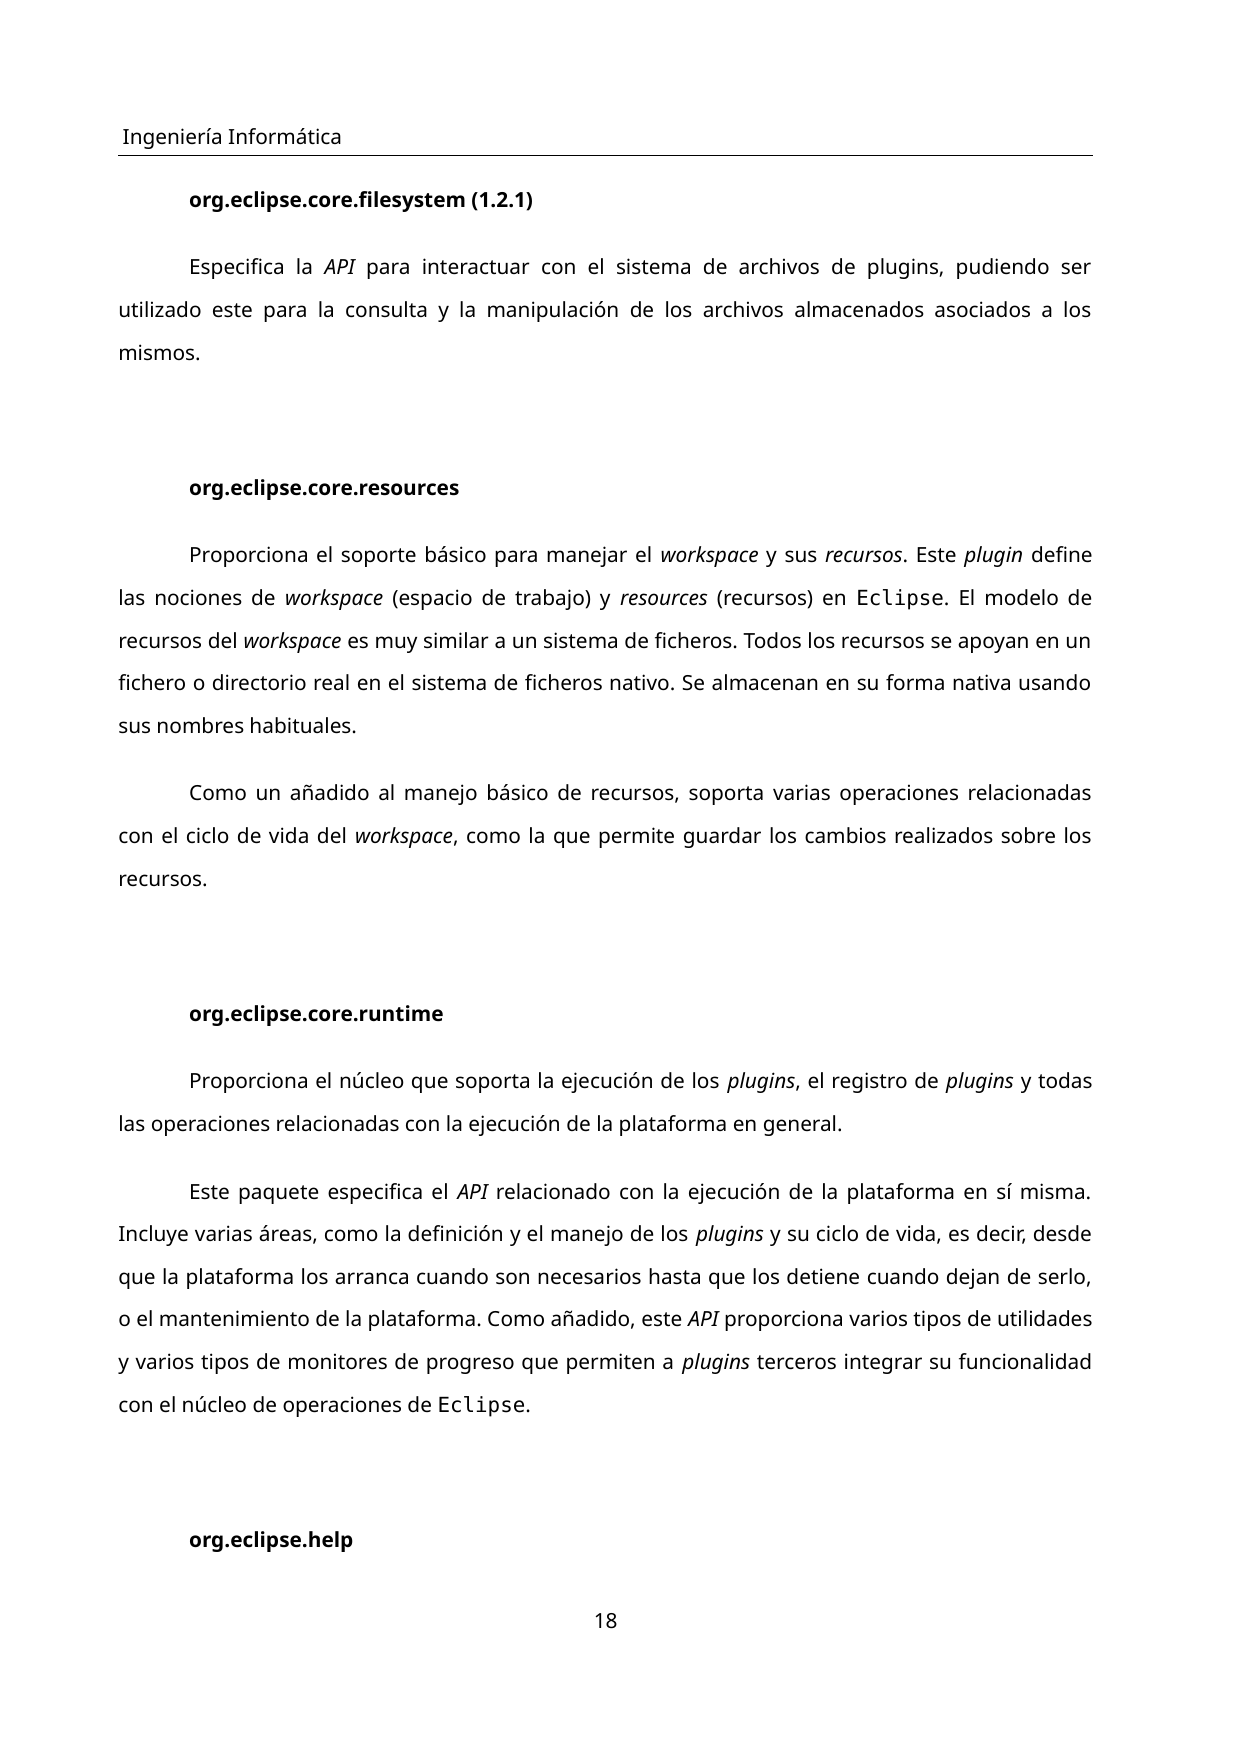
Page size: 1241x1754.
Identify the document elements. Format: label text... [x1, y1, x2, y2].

text org.eclipse.core.filesystem (1.2.1) [118, 185, 1093, 213]
text org.eclipse.core.resources [118, 473, 1093, 501]
text Como un añadido al manejo básico de recursos, soporta varias operaciones relacionadas con el ciclo de vida del workspace, como la que permite guardar los cambios realizados sobre los recursos. [118, 778, 1093, 892]
text Este paquete especifica el API relacionado con la ejecución de la plataforma en sí misma. Incluye varias áreas, como la definición y el manejo de los plugins y su ciclo de vida, es decir, desde que la plataforma los arranca cuando son necesarios hasta que los detiene cuando dejan de serlo, o el mantenimiento de la plataforma. Como añadido, este API proporciona varios tipos de utilidades y varios tipos de monitores de progreso que permiten a plugins terceros integrar su funcionalidad con el núcleo de operaciones de Eclipse. [118, 1177, 1093, 1418]
text Proporciona el soporte básico para manejar el workspace y sus recursos. Este plugin define las nociones de workspace (espacio de trabajo) y resources (recursos) en Eclipse. El modelo de recursos del workspace es muy similar a un sistema de ficheros. Todos los recursos se apoyan en un fichero o directorio real en el sistema de ficheros nativo. Se almacenan en su forma nativa usando sus nombres habituales. [118, 541, 1093, 739]
text org.eclipse.help [118, 1525, 1093, 1553]
text org.eclipse.core.runtime [118, 999, 1093, 1027]
text Especifica la API para interactuar con el sistema de archivos de plugins, pudiendo ser utilizado este para la consulta y la manipulación de los archivos almacenados asociados a los mismos. [118, 252, 1093, 366]
text Proporciona el núcleo que soporta la ejecución de los plugins, el registro de plugins y todas las operaciones relacionadas con la ejecución de la plataforma en general. [118, 1067, 1093, 1138]
